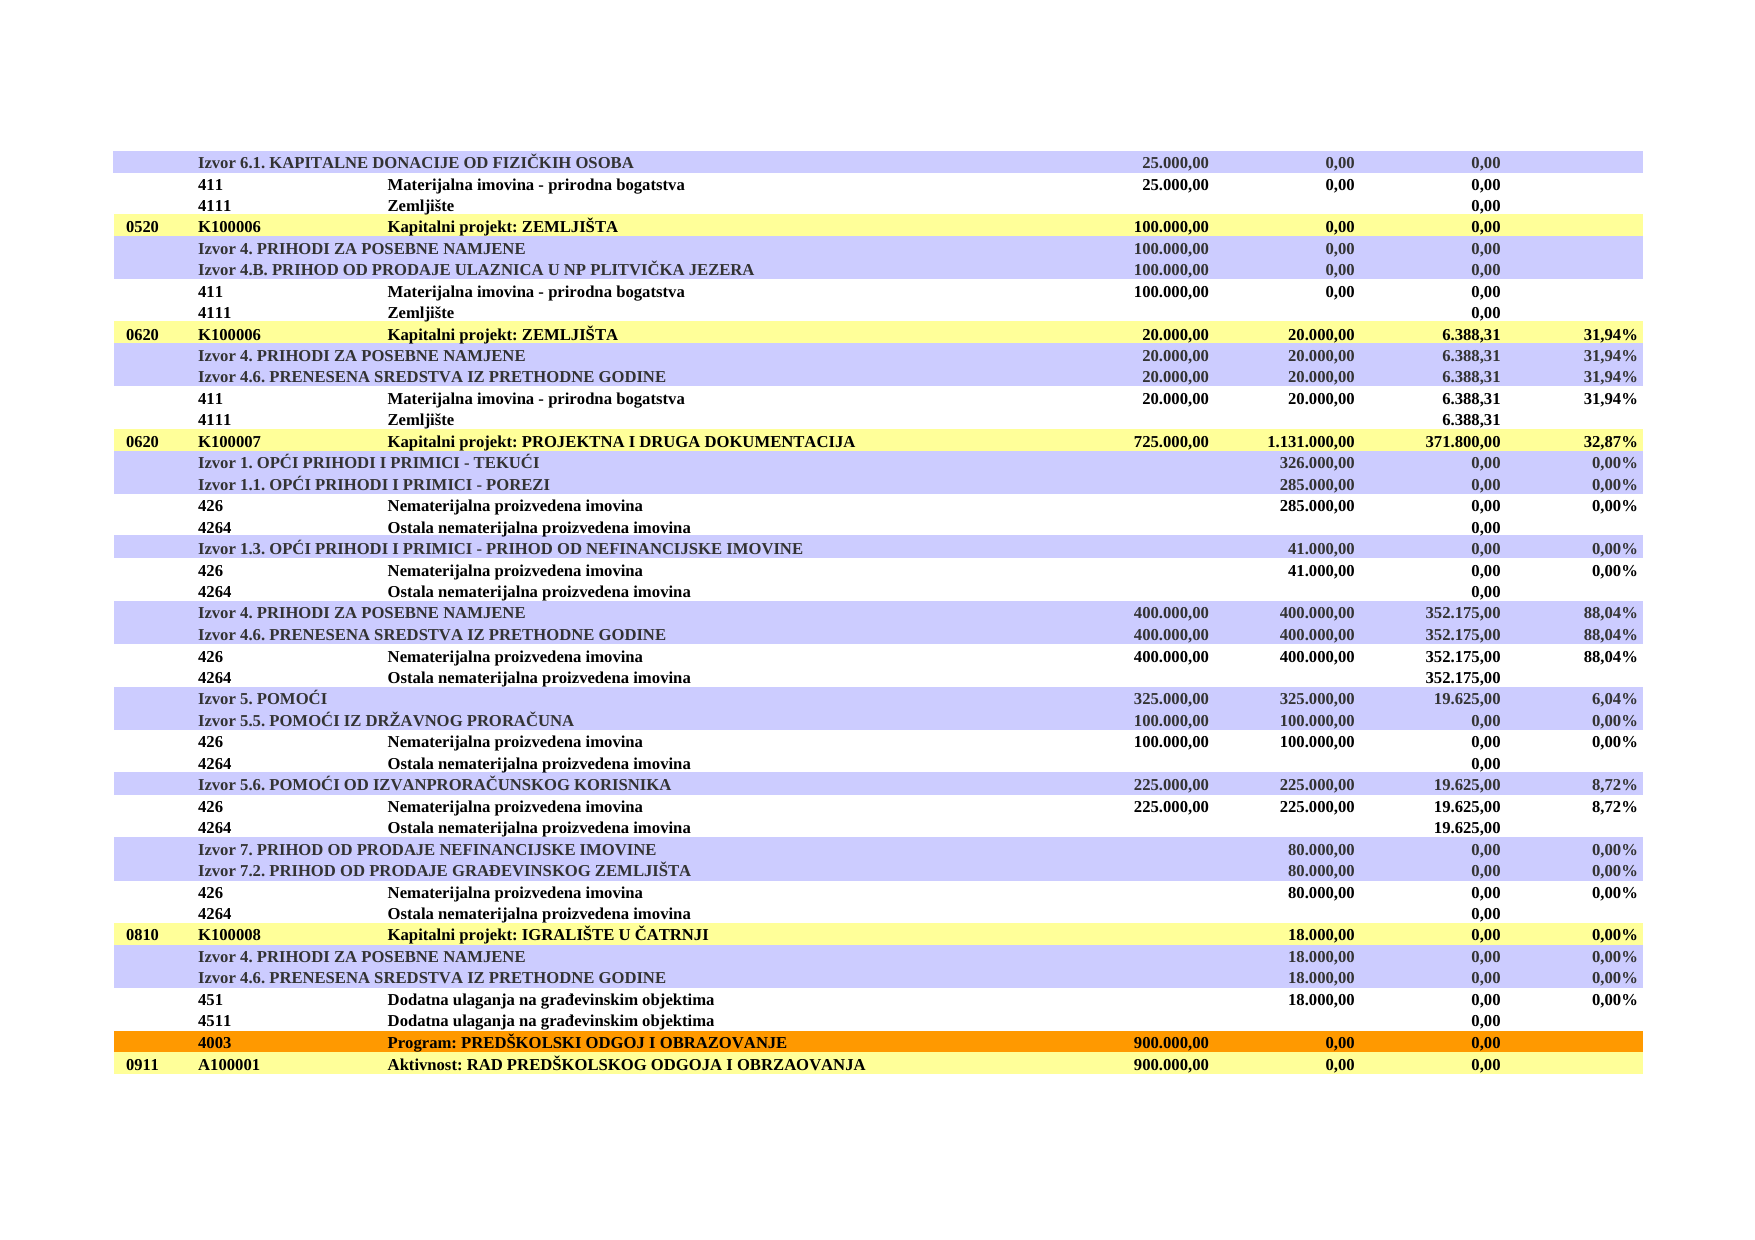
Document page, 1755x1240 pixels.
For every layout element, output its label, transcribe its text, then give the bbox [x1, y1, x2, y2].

table_cell 0,00 [1379, 173, 1537, 193]
table_cell 18.000,00 [1227, 988, 1379, 1009]
table_cell 4111 [198, 301, 387, 321]
table_cell 426 [198, 881, 387, 902]
table_cell 0,00 [1379, 1009, 1537, 1030]
table_cell 4264 [198, 816, 387, 837]
table_cell 0,00 [1379, 558, 1537, 580]
table_cell 411 [198, 173, 387, 193]
table_cell 0,00 [1379, 730, 1537, 751]
table_cell 4264 [198, 751, 387, 772]
table_cell [115, 194, 198, 214]
table_cell 0,00 [1379, 580, 1537, 601]
table_cell 0,00% [1538, 558, 1637, 580]
table_cell [1004, 902, 1227, 923]
table_cell Materijalna imovina - prirodna bogatstva [388, 279, 1004, 301]
table_cell [1004, 515, 1227, 535]
table_cell 0,00% [1538, 988, 1637, 1009]
table_cell 80.000,00 [1227, 881, 1379, 902]
table_cell [115, 666, 198, 687]
table_cell 6.388,31 [1379, 386, 1537, 408]
table_cell 352.175,00 [1379, 644, 1537, 666]
table_cell Zemljište [388, 408, 1004, 429]
table_cell [1227, 301, 1379, 321]
table_cell 41.000,00 [1227, 558, 1379, 580]
table_cell 285.000,00 [1227, 494, 1379, 515]
table_cell Ostala nematerijalna proizvedena imovina [388, 515, 1004, 535]
table_cell [115, 730, 198, 751]
table_cell [115, 173, 198, 193]
table_cell 4264 [198, 666, 387, 687]
table_cell 0,00 [1379, 301, 1537, 321]
table_cell Materijalna imovina - prirodna bogatstva [388, 173, 1004, 193]
table_cell Zemljište [388, 301, 1004, 321]
table_cell 352.175,00 [1379, 666, 1537, 687]
table_cell 31,94% [1538, 386, 1637, 408]
table_cell [115, 580, 198, 601]
table_cell 4111 [198, 194, 387, 214]
table_cell [1004, 666, 1227, 687]
table_cell 6.388,31 [1379, 408, 1537, 429]
table_cell Nematerijalna proizvedena imovina [388, 795, 1004, 816]
table_cell Dodatna ulaganja na građevinskim objektima [388, 988, 1004, 1009]
table_cell 19.625,00 [1379, 816, 1537, 837]
table_cell [1227, 816, 1379, 837]
table_cell [1538, 816, 1637, 837]
table_cell 88,04% [1538, 644, 1637, 666]
table_cell 0,00 [1379, 515, 1537, 535]
table_cell [1004, 751, 1227, 772]
table_cell Zemljište [388, 194, 1004, 214]
table_cell [115, 988, 198, 1009]
table_cell 4111 [198, 408, 387, 429]
table_cell 0,00% [1538, 881, 1637, 902]
table_cell 20.000,00 [1004, 386, 1227, 408]
table_cell 225.000,00 [1227, 795, 1379, 816]
table_cell 400.000,00 [1004, 644, 1227, 666]
table_cell 0,00 [1379, 279, 1537, 301]
table_cell [115, 279, 198, 301]
table_cell [1538, 902, 1637, 923]
table_cell Materijalna imovina - prirodna bogatstva [388, 386, 1004, 408]
table_cell 0,00 [1379, 751, 1537, 772]
table_cell 426 [198, 558, 387, 580]
table_cell 426 [198, 644, 387, 666]
table_cell Ostala nematerijalna proizvedena imovina [388, 666, 1004, 687]
table_cell [1538, 666, 1637, 687]
table_cell [1538, 173, 1637, 193]
table_cell 100.000,00 [1004, 730, 1227, 751]
table_cell [1538, 279, 1637, 301]
table_cell [115, 558, 198, 580]
table_cell 4264 [198, 515, 387, 535]
table_cell 8,72% [1538, 795, 1637, 816]
table_cell Ostala nematerijalna proizvedena imovina [388, 751, 1004, 772]
table_cell [1004, 558, 1227, 580]
table_cell Nematerijalna proizvedena imovina [388, 730, 1004, 751]
table_cell [115, 644, 198, 666]
table_cell [115, 902, 198, 923]
table_cell 100.000,00 [1227, 730, 1379, 751]
table_cell [1227, 580, 1379, 601]
table_cell Ostala nematerijalna proizvedena imovina [388, 816, 1004, 837]
table_cell [115, 494, 198, 515]
table_cell [1227, 666, 1379, 687]
table_cell 4511 [198, 1009, 387, 1030]
table_cell [1227, 751, 1379, 772]
table_cell 0,00 [1227, 279, 1379, 301]
table_cell [1227, 194, 1379, 214]
table_cell 0,00% [1538, 730, 1637, 751]
table_cell 426 [198, 730, 387, 751]
table_cell Nematerijalna proizvedena imovina [388, 881, 1004, 902]
table_cell [115, 301, 198, 321]
table_cell [1538, 751, 1637, 772]
table_cell 0,00 [1379, 194, 1537, 214]
table_cell 0,00 [1379, 988, 1537, 1009]
table_cell [115, 795, 198, 816]
table_cell [1004, 988, 1227, 1009]
table_cell [1004, 408, 1227, 429]
table_cell [1004, 194, 1227, 214]
table_cell 400.000,00 [1227, 644, 1379, 666]
table_cell 0,00 [1379, 881, 1537, 902]
table_cell [115, 515, 198, 535]
table_cell [115, 816, 198, 837]
table_cell [1227, 902, 1379, 923]
table_cell [115, 881, 198, 902]
table_cell 4264 [198, 902, 387, 923]
table_cell Nematerijalna proizvedena imovina [388, 494, 1004, 515]
table_cell [1538, 301, 1637, 321]
table_cell 4264 [198, 580, 387, 601]
table_cell [1227, 515, 1379, 535]
table_cell Ostala nematerijalna proizvedena imovina [388, 580, 1004, 601]
table_cell [115, 386, 198, 408]
table_cell [1004, 301, 1227, 321]
table_cell [1538, 408, 1637, 429]
table_cell [1538, 515, 1637, 535]
table_cell [115, 1009, 198, 1030]
table_cell 19.625,00 [1379, 795, 1537, 816]
table_cell [115, 408, 198, 429]
table_cell 0,00 [1379, 494, 1537, 515]
table_cell Nematerijalna proizvedena imovina [388, 558, 1004, 580]
table_cell 100.000,00 [1004, 279, 1227, 301]
table_cell 411 [198, 386, 387, 408]
table_cell 0,00% [1538, 494, 1637, 515]
table_cell 451 [198, 988, 387, 1009]
table_cell 0,00 [1227, 173, 1379, 193]
table_cell [1004, 580, 1227, 601]
table_cell [1004, 1009, 1227, 1030]
table_cell [1004, 494, 1227, 515]
table_cell 225.000,00 [1004, 795, 1227, 816]
table_cell [1004, 881, 1227, 902]
table_cell [115, 751, 198, 772]
table_cell [1227, 1009, 1379, 1030]
table_cell 426 [198, 795, 387, 816]
table_cell 0,00 [1379, 902, 1537, 923]
table_cell [1227, 408, 1379, 429]
table_cell 20.000,00 [1227, 386, 1379, 408]
table_cell [1538, 1009, 1637, 1030]
table_cell [1538, 194, 1637, 214]
table_cell 426 [198, 494, 387, 515]
table_cell Nematerijalna proizvedena imovina [388, 644, 1004, 666]
table_cell Ostala nematerijalna proizvedena imovina [388, 902, 1004, 923]
table_cell Dodatna ulaganja na građevinskim objektima [388, 1009, 1004, 1030]
table_cell [1004, 816, 1227, 837]
table_cell 25.000,00 [1004, 173, 1227, 193]
table_cell [1538, 580, 1637, 601]
table_cell 411 [198, 279, 387, 301]
